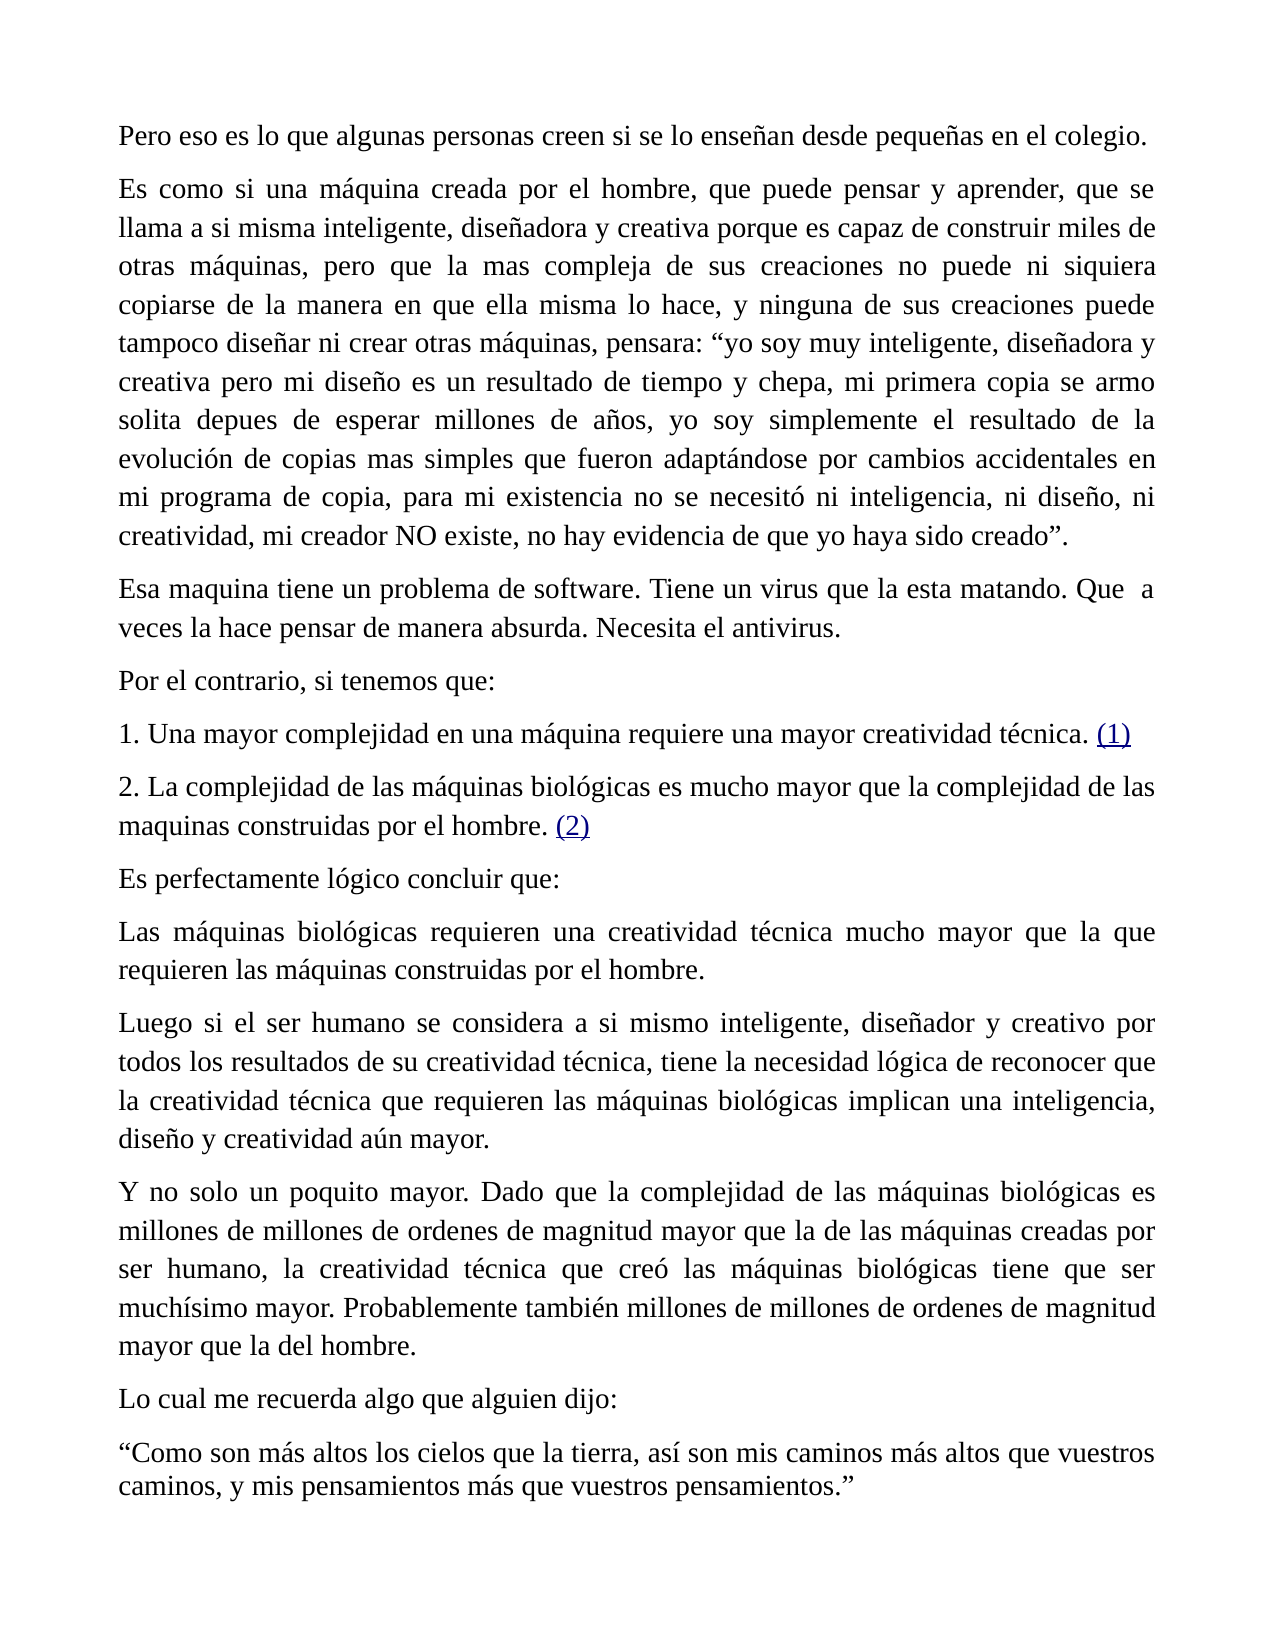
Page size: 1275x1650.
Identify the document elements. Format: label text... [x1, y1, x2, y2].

text Luego si el ser humano se considera a si mismo inteligente, diseñador y creativo por todos los resultados de su creatividad técnica, tiene la necesidad lógica de reconocer que la creatividad técnica que requieren las máquinas biológicas implican una inteligencia, diseño y creatividad aún mayor. [118, 1006, 1157, 1155]
text Esa maquina tiene un problema de software. Tiene un virus que la esta matando. Que a veces la hace pensar de manera absurda. Necesita el antivirus. [118, 571, 1157, 643]
text Por el contrario, si tenemos que: [118, 663, 1157, 696]
text “Como son más altos los cielos que la tierra, así son mis caminos más altos que vuestros caminos, y mis pensamientos más que vuestros pensamientos.” [118, 1435, 1157, 1502]
text Lo cual me recuerda algo que alguien dijo: [118, 1382, 1157, 1415]
text Las máquinas biológicas requieren una creatividad técnica mucho mayor que la que requieren las máquinas construidas por el hombre. [118, 914, 1157, 986]
text Es perfectamente lógico concluir que: [118, 861, 1157, 894]
text Pero eso es lo que algunas personas creen si se lo enseñan desde pequeñas en el colegio. [118, 118, 1157, 152]
text 1. Una mayor complejidad en una máquina requiere una mayor creatividad técnica. (1) [118, 716, 1157, 749]
text 2. La complejidad de las máquinas biológicas es mucho mayor que la complejidad de las maquinas construidas por el hombre. (2) [118, 769, 1157, 841]
text Y no solo un poquito mayor. Dado que la complejidad de las máquinas biológicas es millones de millones de ordenes de magnitud mayor que la de las máquinas creadas por ser humano, la creatividad técnica que creó las máquinas biológicas tiene que ser muchísimo mayor. Probablemente también millones de millones de ordenes de magnitud mayor que la del hombre. [118, 1174, 1157, 1362]
text Es como si una máquina creada por el hombre, que puede pensar y aprender, que se llama a si misma inteligente, diseñadora y creativa porque es capaz de construir miles de otras máquinas, pero que la mas compleja de sus creaciones no puede ni siquiera copiarse de la manera en que ella misma lo hace, y ninguna de sus creaciones puede tampoco diseñar ni crear otras máquinas, pensara: “yo soy muy inteligente, diseñadora y creativa pero mi diseño es un resultado de tiempo y chepa, mi primera copia se armo solita depues de esperar millones de años, yo soy simplemente el resultado de la evolución de copias mas simples que fueron adaptándose por cambios accidentales en mi programa de copia, para mi existencia no se necesitó ni inteligencia, ni diseño, ni creatividad, mi creador NO existe, no hay evidencia de que yo haya sido creado”. [118, 171, 1157, 552]
